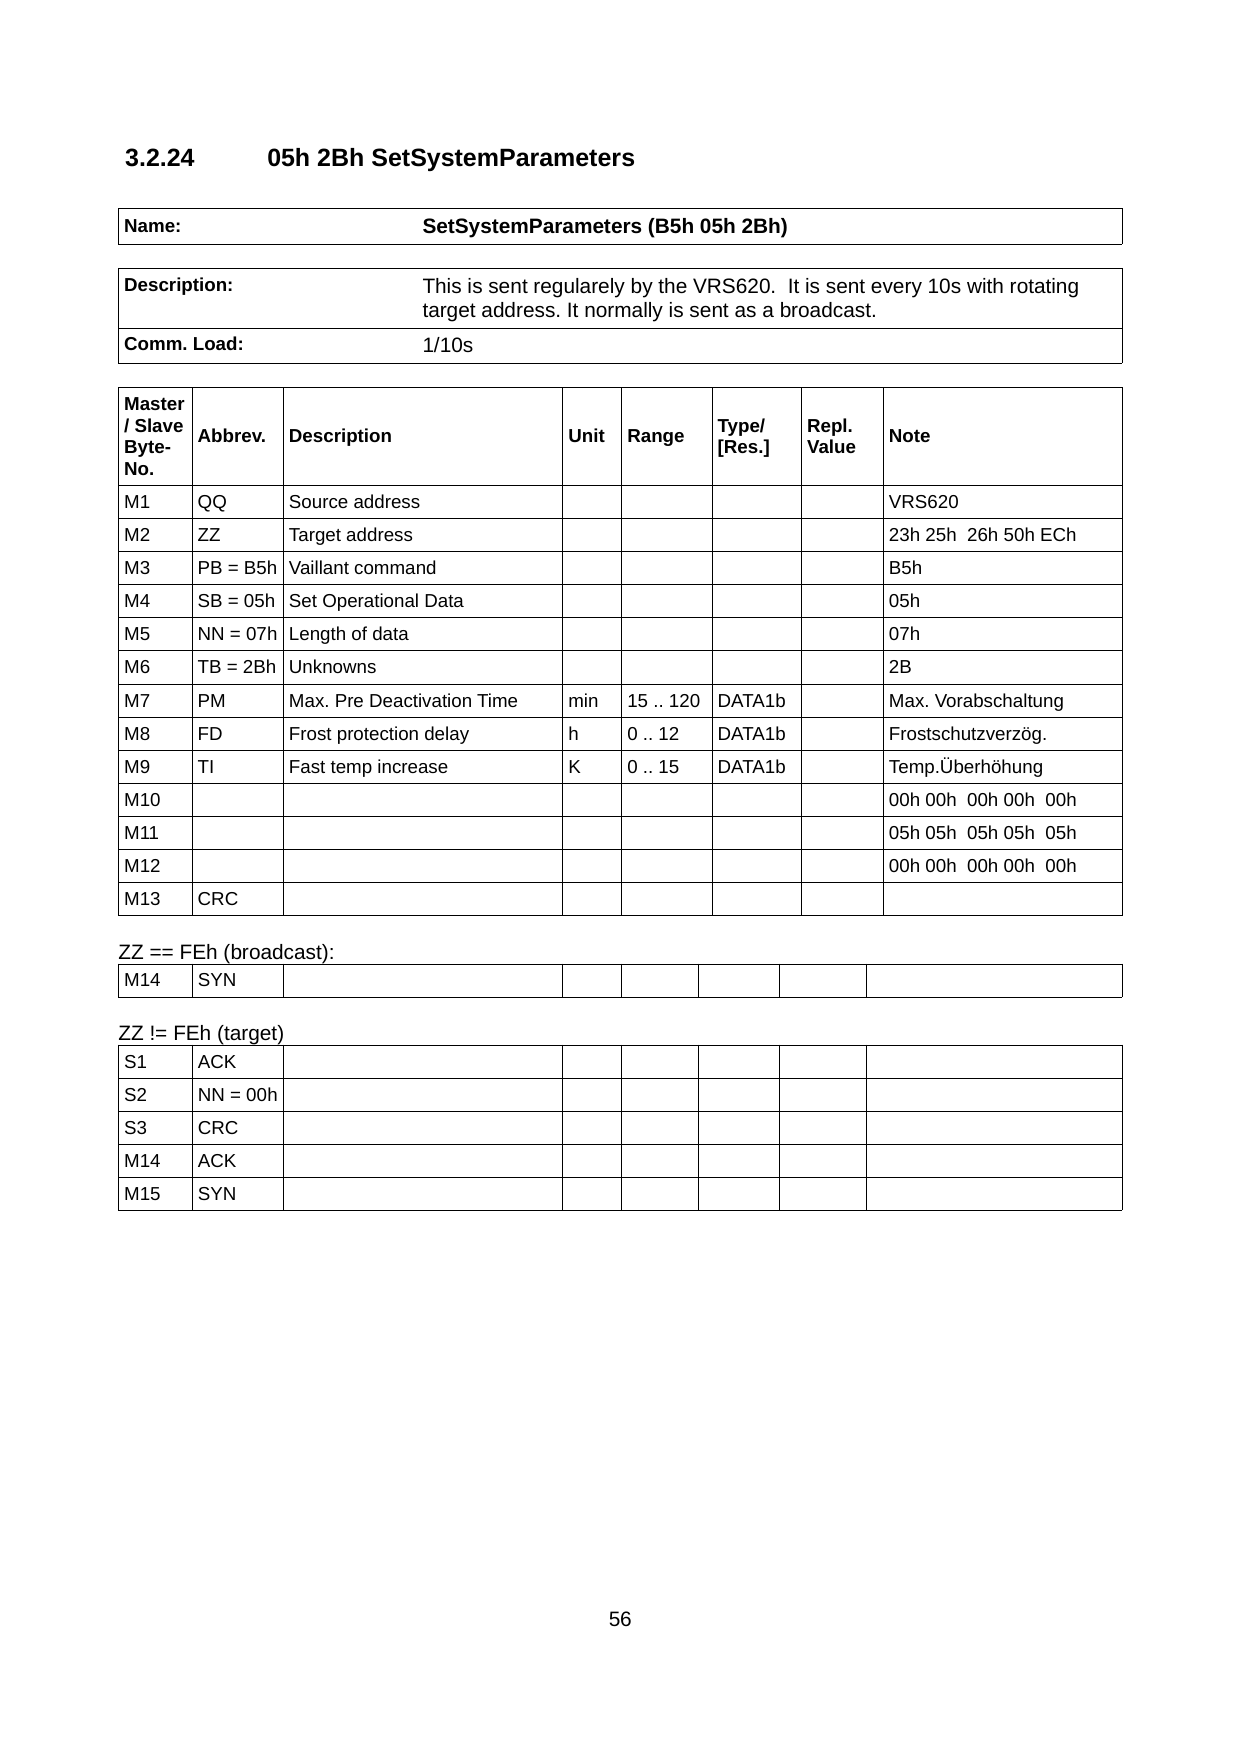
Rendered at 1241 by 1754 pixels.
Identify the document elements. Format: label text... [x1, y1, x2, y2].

table_cell S3 [119, 1112, 192, 1144]
table_cell Unknowns [284, 651, 562, 683]
table_cell ACK [193, 1145, 283, 1177]
table_cell M5 [119, 618, 192, 650]
table_cell Max. Vorabschaltung [884, 685, 1122, 717]
table_cell M15 [119, 1178, 192, 1210]
table_cell [802, 585, 883, 617]
table_header [780, 965, 866, 997]
table_cell [563, 1112, 621, 1144]
table_cell PB = B5h [193, 552, 283, 584]
text ZZ == FEh (broadcast): [118, 939, 1122, 963]
table_cell [622, 850, 712, 882]
table_cell M6 [119, 651, 192, 683]
table_cell [802, 817, 883, 849]
table_header Description: [119, 269, 416, 327]
table_cell [713, 585, 801, 617]
table_cell Max. Pre Deactivation Time [284, 685, 562, 717]
table_cell [699, 1112, 779, 1144]
table_cell 2B [884, 651, 1122, 683]
table_cell [284, 817, 562, 849]
table_header [622, 1046, 698, 1078]
table_header Type/ [Res.] [713, 388, 801, 485]
table_cell [699, 1178, 779, 1210]
table_cell [284, 1178, 562, 1210]
table_cell [622, 1112, 698, 1144]
table_cell [622, 585, 712, 617]
table_header [867, 1046, 1122, 1078]
table_cell h [563, 718, 621, 750]
table_header SetSystemParameters (B5h 05h 2Bh) [416, 209, 1122, 244]
table_cell Vaillant command [284, 552, 562, 584]
table_header M14 [119, 965, 192, 997]
table_cell TI [193, 751, 283, 783]
table_cell [622, 1079, 698, 1111]
table_cell Frostschutzverzög. [884, 718, 1122, 750]
table_cell [284, 1112, 562, 1144]
table_cell [622, 486, 712, 518]
table_cell ZZ [193, 519, 283, 551]
table_cell DATA1b [713, 751, 801, 783]
table_cell [802, 883, 883, 915]
table_cell [780, 1112, 866, 1144]
table_header [622, 965, 698, 997]
table_cell 05h 05h 05h 05h 05h [884, 817, 1122, 849]
table_cell 15 .. 120 [622, 685, 712, 717]
table_cell B5h [884, 552, 1122, 584]
table_cell 0 .. 15 [622, 751, 712, 783]
table_header [284, 965, 562, 997]
table_cell [284, 1145, 562, 1177]
table_header Unit [563, 388, 621, 485]
table_cell [802, 651, 883, 683]
table_cell [713, 817, 801, 849]
table_cell [867, 1178, 1122, 1210]
table_cell CRC [193, 1112, 283, 1144]
table_cell K [563, 751, 621, 783]
table_cell [622, 552, 712, 584]
table_cell Comm. Load: [119, 329, 416, 363]
table_cell FD [193, 718, 283, 750]
table_cell DATA1b [713, 718, 801, 750]
table_cell [867, 1145, 1122, 1177]
table_cell [563, 1178, 621, 1210]
table_cell [713, 784, 801, 816]
table_cell [699, 1145, 779, 1177]
subtitle 05h 2Bh SetSystemParameters [118, 143, 1122, 172]
table_cell [563, 1079, 621, 1111]
table_cell S2 [119, 1079, 192, 1111]
table_cell VRS620 [884, 486, 1122, 518]
table_cell [284, 784, 562, 816]
table_cell [563, 1145, 621, 1177]
table_cell CRC [193, 883, 283, 915]
table_cell M3 [119, 552, 192, 584]
table_header [867, 965, 1122, 997]
table_cell [884, 883, 1122, 915]
table_header [563, 965, 621, 997]
table_cell [867, 1079, 1122, 1111]
table_cell [284, 883, 562, 915]
table_cell NN = 07h [193, 618, 283, 650]
table_cell [713, 519, 801, 551]
table_cell [699, 1079, 779, 1111]
table_cell 00h 00h 00h 00h 00h [884, 784, 1122, 816]
table_cell [713, 618, 801, 650]
table_cell [563, 618, 621, 650]
table_cell NN = 00h [193, 1079, 283, 1111]
table_cell M4 [119, 585, 192, 617]
table_cell [563, 585, 621, 617]
table_cell [802, 685, 883, 717]
table_cell M9 [119, 751, 192, 783]
table_header [699, 1046, 779, 1078]
table_cell [802, 850, 883, 882]
table_cell M8 [119, 718, 192, 750]
table_cell [622, 651, 712, 683]
table_cell 1/10s [416, 329, 1122, 363]
table_cell [802, 552, 883, 584]
table_cell [802, 784, 883, 816]
table_cell [780, 1145, 866, 1177]
table_cell SYN [193, 1178, 283, 1210]
table_cell QQ [193, 486, 283, 518]
table_cell [622, 618, 712, 650]
table_cell 0 .. 12 [622, 718, 712, 750]
table_cell [563, 552, 621, 584]
table_cell [284, 1079, 562, 1111]
table_header [699, 965, 779, 997]
table_cell [802, 519, 883, 551]
table_cell [563, 651, 621, 683]
table_header Description [284, 388, 562, 485]
table_cell TB = 2Bh [193, 651, 283, 683]
table_cell [802, 751, 883, 783]
table_cell [563, 486, 621, 518]
table_header Master/ Slave Byte-No. [119, 388, 192, 485]
table_cell [622, 1178, 698, 1210]
table_cell [193, 784, 283, 816]
table_cell [802, 718, 883, 750]
table_cell [622, 784, 712, 816]
table_header Name: [119, 209, 416, 244]
table_cell [563, 883, 621, 915]
table_cell [780, 1079, 866, 1111]
table_header [563, 1046, 621, 1078]
table_cell M7 [119, 685, 192, 717]
table_cell [867, 1112, 1122, 1144]
table_cell M1 [119, 486, 192, 518]
table_cell [284, 850, 562, 882]
table_header [780, 1046, 866, 1078]
table_cell min [563, 685, 621, 717]
table_cell [713, 651, 801, 683]
table_header S1 [119, 1046, 192, 1078]
table_header This is sent regularely by the VRS620. It is sent every 10s with rotating target address. It normally is sent as a broadcast. [416, 269, 1122, 327]
table_cell [713, 552, 801, 584]
table_cell M11 [119, 817, 192, 849]
text ZZ != FEh (target) [118, 1021, 1122, 1044]
table_cell DATA1b [713, 685, 801, 717]
table_header SYN [193, 965, 283, 997]
table_header Note [884, 388, 1122, 485]
table_cell [802, 486, 883, 518]
table_header Abbrev. [193, 388, 283, 485]
table_cell [563, 817, 621, 849]
table_header Repl. Value [802, 388, 883, 485]
table_cell [193, 850, 283, 882]
table_cell [563, 519, 621, 551]
table_cell [622, 817, 712, 849]
table_cell [193, 817, 283, 849]
table_cell 23h 25h 26h 50h ECh [884, 519, 1122, 551]
table_cell M14 [119, 1145, 192, 1177]
table_cell 00h 00h 00h 00h 00h [884, 850, 1122, 882]
table_cell M10 [119, 784, 192, 816]
table_cell M13 [119, 883, 192, 915]
table_header Range [622, 388, 712, 485]
table_cell Target address [284, 519, 562, 551]
table_cell SB = 05h [193, 585, 283, 617]
table_cell [780, 1178, 866, 1210]
table_cell [563, 784, 621, 816]
table_cell [622, 1145, 698, 1177]
table_cell 07h [884, 618, 1122, 650]
table_cell [713, 850, 801, 882]
table_cell [563, 850, 621, 882]
table_cell Temp.Überhöhung [884, 751, 1122, 783]
table_cell PM [193, 685, 283, 717]
table_cell Source address [284, 486, 562, 518]
table_cell Set Operational Data [284, 585, 562, 617]
table_cell [713, 883, 801, 915]
table_cell 05h [884, 585, 1122, 617]
table_cell M2 [119, 519, 192, 551]
table_cell Frost protection delay [284, 718, 562, 750]
table_cell [622, 883, 712, 915]
table_cell [802, 618, 883, 650]
table_cell Length of data [284, 618, 562, 650]
table_header [284, 1046, 562, 1078]
table_header ACK [193, 1046, 283, 1078]
table_cell M12 [119, 850, 192, 882]
table_cell [713, 486, 801, 518]
table_cell Fast temp increase [284, 751, 562, 783]
table_cell [622, 519, 712, 551]
